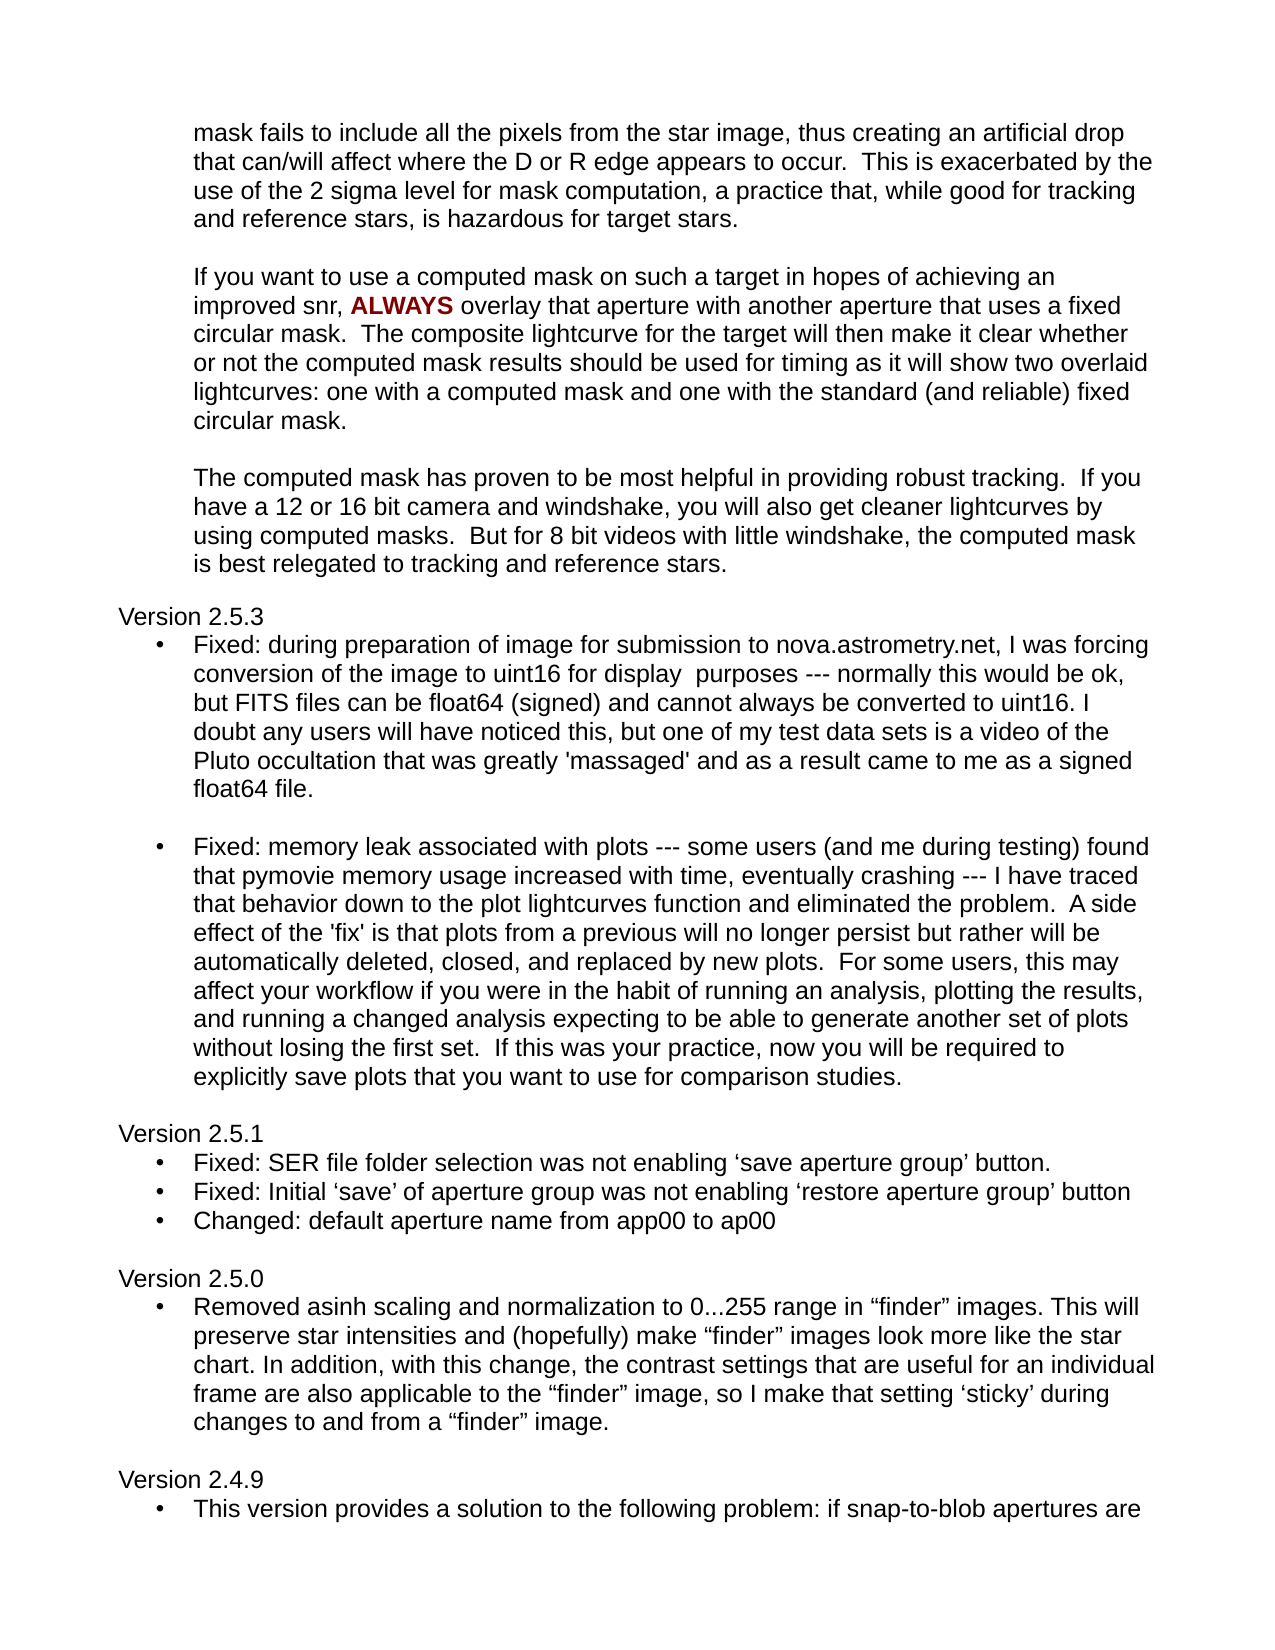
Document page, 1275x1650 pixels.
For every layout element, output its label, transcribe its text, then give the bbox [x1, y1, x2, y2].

list Fixed: SER file folder selection was not enabling ‘save aperture group’ button. [156, 1148, 1157, 1177]
list Removed asinh scaling and normalization to 0...255 range in “finder” images. This will preserve star intensities and (hopefully) make “finder” images look more like the star chart. In addition, with this change, the contrast settings that are useful for an individual frame are also applicable to the “finder” image, so I make that setting ‘sticky’ during changes to and from a “finder” image. [156, 1292, 1157, 1465]
text Version 2.5.1 [118, 1119, 1157, 1148]
text Version 2.5.3 [118, 602, 1157, 631]
list mask fails to include all the pixels from the star image, thus creating an artificial drop that can/will affect where the D or R edge appears to occur. This is exacerbated by the use of the 2 sigma level for mask computation, a practice that, while good for tracking and reference stars, is hazardous for target stars. If you want to use a computed mask on such a target in hopes of achieving an improved snr, ALWAYS overlay that aperture with another aperture that uses a fixed circular mask. The composite lightcurve for the target will then make it clear whether or not the computed mask results should be used for timing as it will show two overlaid lightcurves: one with a computed mask and one with the standard (and reliable) fixed circular mask. The computed mask has proven to be most helpful in providing robust tracking. If you have a 12 or 16 bit camera and windshake, you will also get cleaner lightcurves by using computed masks. But for 8 bit videos with little windshake, the computed mask is best relegated to tracking and reference stars. [156, 118, 1157, 602]
list Fixed: memory leak associated with plots --- some users (and me during testing) found that pymovie memory usage increased with time, eventually crashing --- I have traced that behavior down to the plot lightcurves function and eliminated the problem. A side effect of the 'fix' is that plots from a previous will no longer persist but rather will be automatically deleted, closed, and replaced by new plots. For some users, this may affect your workflow if you were in the habit of running an analysis, plotting the results, and running a changed analysis expecting to be able to generate another set of plots without losing the first set. If this was your practice, now you will be required to explicitly save plots that you want to use for comparison studies. [156, 832, 1157, 1119]
list This version provides a solution to the following problem: if snap-to-blob apertures are [156, 1494, 1157, 1522]
list Fixed: during preparation of image for submission to nova.astrometry.net, I was forcing conversion of the image to uint16 for display purposes --- normally this would be ok, but FITS files can be float64 (signed) and cannot always be converted to uint16. I doubt any users will have noticed this, but one of my test data sets is a video of the Pluto occultation that was greatly 'massaged' and as a result came to me as a signed float64 file. [156, 631, 1157, 832]
list Changed: default aperture name from app00 to ap00 [156, 1206, 1157, 1263]
text Version 2.4.9 [118, 1465, 1157, 1494]
list Fixed: Initial ‘save’ of aperture group was not enabling ‘restore aperture group’ button [156, 1177, 1157, 1206]
text Version 2.5.0 [118, 1263, 1157, 1292]
